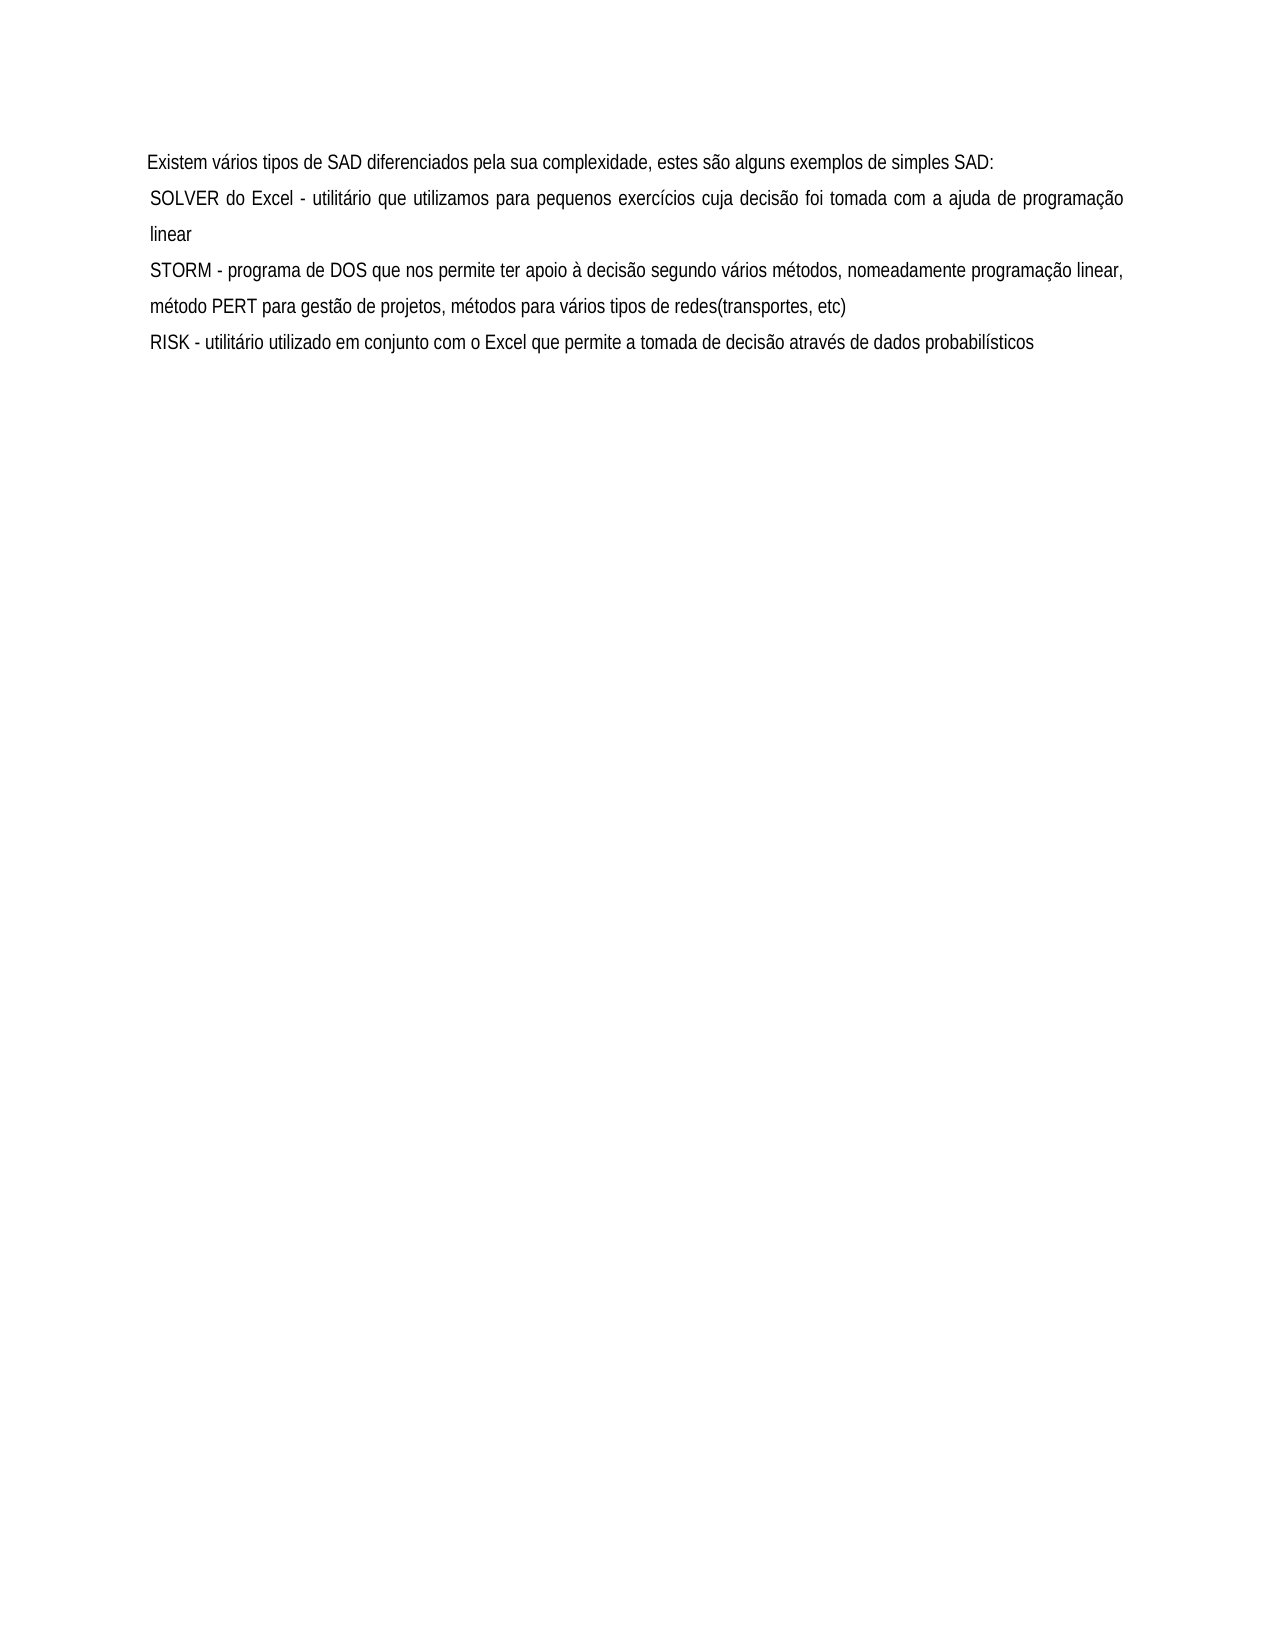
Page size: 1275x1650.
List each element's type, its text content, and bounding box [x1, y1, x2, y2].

subtitle RISK - utilitário utilizado em conjunto com o Excel que permite a tomada de decisão através de dados probabilísticos [150, 330, 1125, 354]
subtitle STORM - programa de DOS que nos permite ter apoio à decisão segundo vários métodos, nomeadamente programação linear, método PERT para gestão de projetos, métodos para vários tipos de redes(transportes, etc) [150, 258, 1125, 318]
subtitle Existem vários tipos de SAD diferenciados pela sua complexidade, estes são alguns exemplos de simples SAD: [147, 150, 1125, 174]
subtitle SOLVER do Excel - utilitário que utilizamos para pequenos exercícios cuja decisão foi tomada com a ajuda de programação linear [150, 186, 1125, 246]
